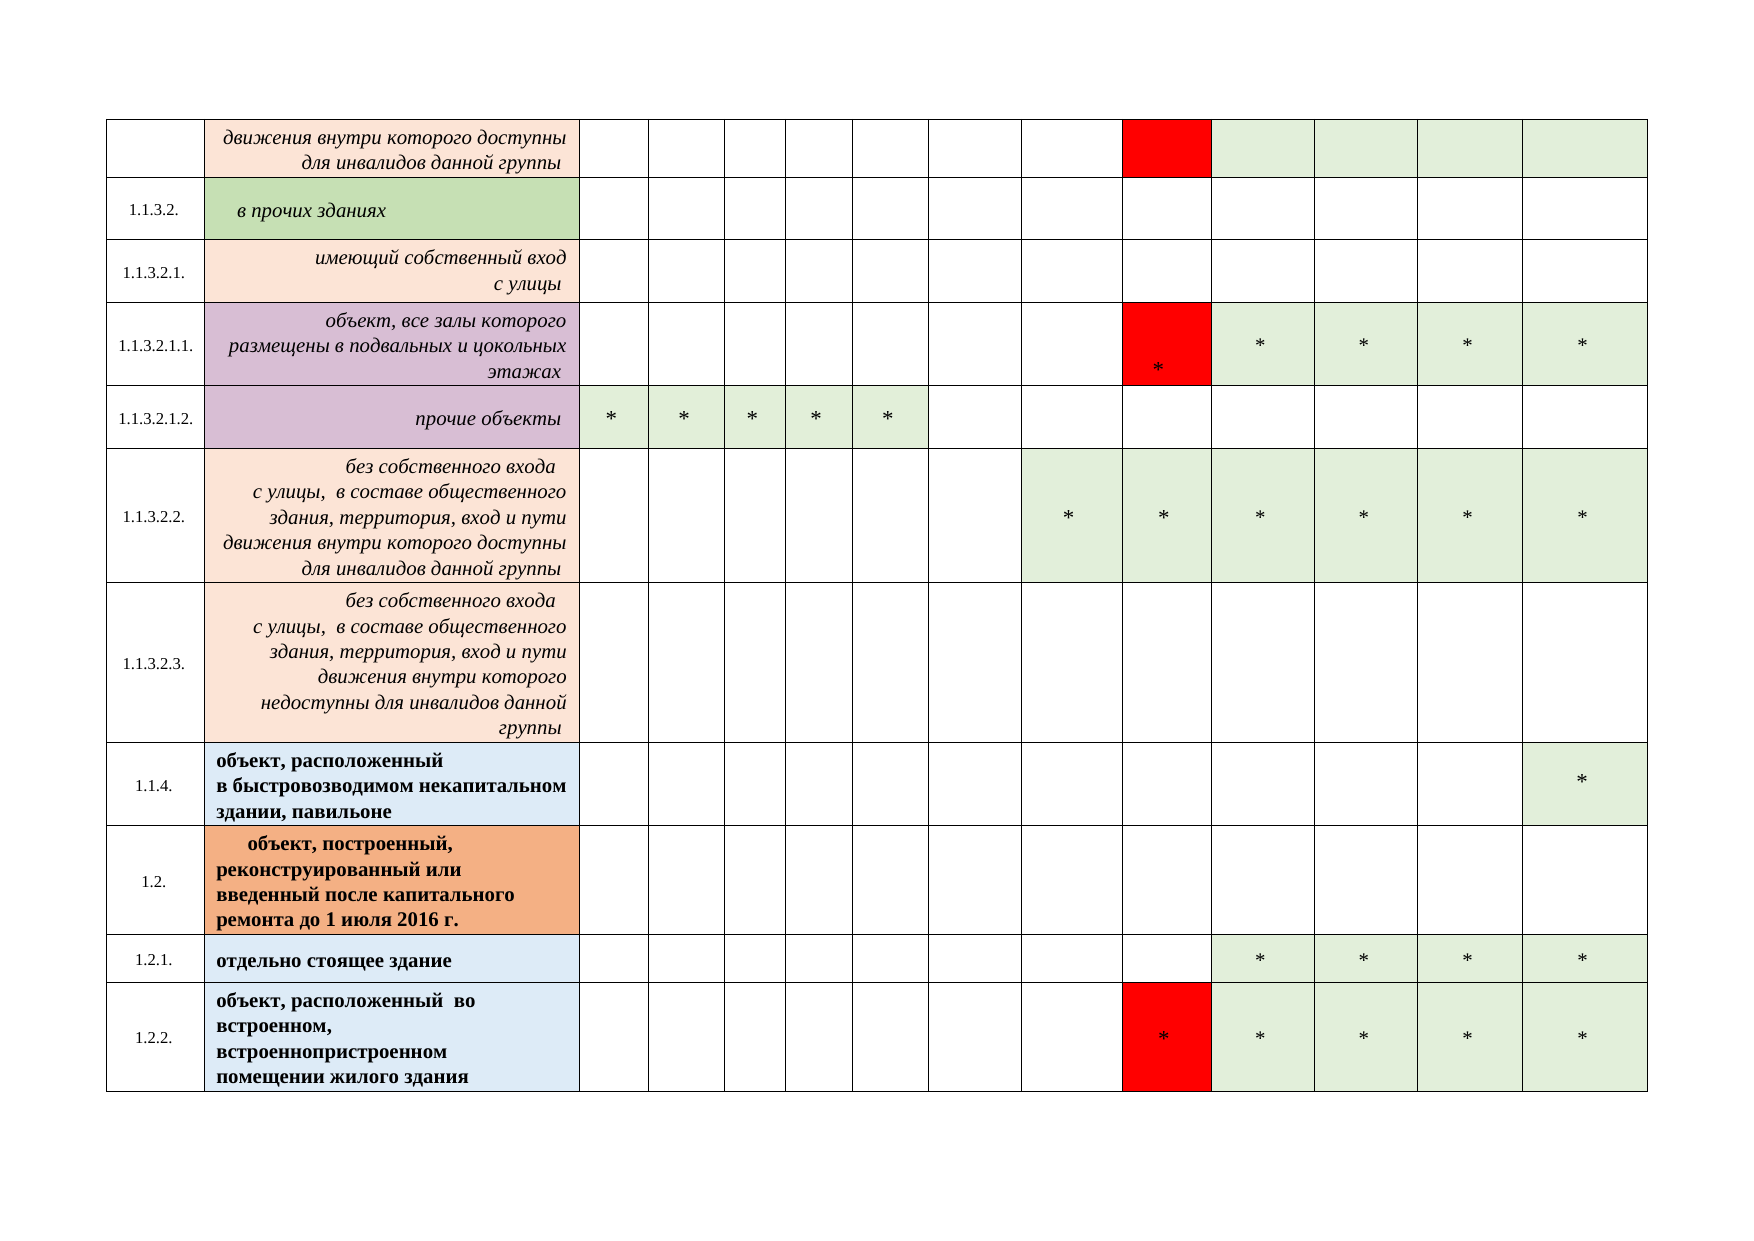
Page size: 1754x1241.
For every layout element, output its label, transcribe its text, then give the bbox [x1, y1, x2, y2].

table_cell [649, 935, 724, 982]
table_cell [580, 178, 648, 239]
table_cell 1.1.3.2.1.1. [107, 303, 204, 385]
table_cell [1123, 935, 1211, 982]
table_header [725, 120, 785, 177]
table_header [853, 120, 928, 177]
table_cell [853, 583, 928, 742]
table_cell [1123, 583, 1211, 742]
table_cell [1212, 178, 1314, 239]
table_cell * [1123, 449, 1211, 582]
table_cell [1418, 743, 1522, 825]
table_cell [1022, 983, 1122, 1091]
table_cell [1523, 240, 1647, 302]
table_cell * [1523, 449, 1647, 582]
table_cell [580, 303, 648, 385]
table_cell прочие объекты [205, 386, 579, 448]
table_cell [853, 449, 928, 582]
table_cell объект, расположенный в быстровозводимом некапитальном здании, павильоне [205, 743, 579, 825]
table_cell [580, 743, 648, 825]
table_cell * [1315, 303, 1417, 385]
table_cell [786, 449, 852, 582]
table_cell [580, 240, 648, 302]
table_header движения внутри которого доступны для инвалидов данной группы [205, 120, 579, 177]
table_cell отдельно стоящее здание [205, 935, 579, 982]
table_cell [1315, 178, 1417, 239]
table_cell [1022, 240, 1122, 302]
table_cell [1022, 583, 1122, 742]
table_cell * [1315, 935, 1417, 982]
table_cell * [1523, 303, 1647, 385]
table_cell [580, 583, 648, 742]
table_cell [1418, 826, 1522, 934]
table_cell [725, 826, 785, 934]
table_cell 1.2.2. [107, 983, 204, 1091]
table_cell 1.1.3.2. [107, 178, 204, 239]
table_cell [1022, 935, 1122, 982]
table_cell [725, 240, 785, 302]
table_cell * [1022, 449, 1122, 582]
table_cell объект, все залы которого размещены в подвальных и цокольных этажах [205, 303, 579, 385]
table_cell [649, 240, 724, 302]
table_cell [649, 826, 724, 934]
table_cell 1.1.3.2.2. [107, 449, 204, 582]
table_cell [929, 386, 1021, 448]
table_cell [1123, 826, 1211, 934]
table_cell [1212, 386, 1314, 448]
table_cell [1123, 386, 1211, 448]
table_cell [725, 743, 785, 825]
table_cell [1022, 178, 1122, 239]
table_cell [1418, 583, 1522, 742]
table_cell [853, 826, 928, 934]
table_cell без собственного входа с улицы, в составе общественного здания, территория, вход и пути движения внутри которого недоступны для инвалидов данной группы [205, 583, 579, 742]
table_cell [580, 983, 648, 1091]
table_cell [929, 743, 1021, 825]
table_cell [1523, 583, 1647, 742]
table_cell [1315, 583, 1417, 742]
table_cell [1022, 826, 1122, 934]
table_cell [929, 935, 1021, 982]
table_cell [1212, 826, 1314, 934]
table_header [1315, 120, 1417, 177]
table_cell * [1123, 303, 1211, 385]
table_cell [853, 983, 928, 1091]
table_cell [1123, 240, 1211, 302]
table_cell [929, 178, 1021, 239]
table_cell [1523, 826, 1647, 934]
table_cell [725, 303, 785, 385]
table_cell [580, 826, 648, 934]
table_cell * [1212, 983, 1314, 1091]
table_cell объект, расположенный во встроенном, встроеннопристроенном помещении жилого здания [205, 983, 579, 1091]
table_cell * [1315, 449, 1417, 582]
table_cell [786, 743, 852, 825]
table_cell в прочих зданиях [205, 178, 579, 239]
table_cell [649, 743, 724, 825]
table_header [107, 120, 204, 177]
table_cell [929, 583, 1021, 742]
table_cell [786, 826, 852, 934]
table_cell * [1123, 983, 1211, 1091]
table_cell [580, 935, 648, 982]
table_cell 1.2. [107, 826, 204, 934]
table_cell * [580, 386, 648, 448]
table_cell [853, 178, 928, 239]
table_cell [1212, 743, 1314, 825]
table_cell 1.1.3.2.1. [107, 240, 204, 302]
table_cell [853, 303, 928, 385]
table_cell [1523, 178, 1647, 239]
table_header [1523, 120, 1647, 177]
table_header [1418, 120, 1522, 177]
table_cell * [853, 386, 928, 448]
table_cell [649, 583, 724, 742]
table_cell [1212, 583, 1314, 742]
table_cell [786, 935, 852, 982]
table_header [786, 120, 852, 177]
table_cell * [1418, 449, 1522, 582]
table_cell 1.2.1. [107, 935, 204, 982]
table_cell * [786, 386, 852, 448]
table_cell [1022, 303, 1122, 385]
table_cell [725, 583, 785, 742]
table_cell [1123, 743, 1211, 825]
table_cell [649, 178, 724, 239]
table_header [1123, 120, 1211, 177]
table_cell [929, 303, 1021, 385]
table_cell 1.1.3.2.1.2. [107, 386, 204, 448]
table_cell [1418, 386, 1522, 448]
table_cell * [1418, 303, 1522, 385]
table_cell * [1212, 449, 1314, 582]
table_cell [786, 178, 852, 239]
table_cell [725, 449, 785, 582]
table_cell [649, 303, 724, 385]
table_cell [1022, 386, 1122, 448]
table_cell [1315, 386, 1417, 448]
table_cell [1212, 240, 1314, 302]
table_cell [853, 240, 928, 302]
table_cell [725, 935, 785, 982]
table_cell [853, 743, 928, 825]
table_cell * [1523, 935, 1647, 982]
table_cell [929, 983, 1021, 1091]
table_cell [1523, 386, 1647, 448]
table_cell [1315, 743, 1417, 825]
table_cell [929, 240, 1021, 302]
table_header [649, 120, 724, 177]
table_cell [725, 178, 785, 239]
table_cell [929, 449, 1021, 582]
table_cell * [1418, 983, 1522, 1091]
table_cell 1.1.4. [107, 743, 204, 825]
table_cell имеющий собственный вход с улицы [205, 240, 579, 302]
table_cell * [725, 386, 785, 448]
table_cell * [1523, 983, 1647, 1091]
table_cell * [1315, 983, 1417, 1091]
table_header [1212, 120, 1314, 177]
table_cell * [649, 386, 724, 448]
table_cell [1418, 178, 1522, 239]
table_header [580, 120, 648, 177]
table_cell [1123, 178, 1211, 239]
table_cell [725, 983, 785, 1091]
table_header [929, 120, 1021, 177]
table_header [1022, 120, 1122, 177]
table_cell 1.1.3.2.3. [107, 583, 204, 742]
table_cell без собственного входа с улицы, в составе общественного здания, территория, вход и пути движения внутри которого доступны для инвалидов данной группы [205, 449, 579, 582]
table_cell [786, 983, 852, 1091]
table_cell [649, 449, 724, 582]
table_cell [786, 240, 852, 302]
table_cell [853, 935, 928, 982]
table_cell объект, построенный, реконструированный или введенный после капитального ремонта до 1 июля 2016 г. [205, 826, 579, 934]
table_cell [1315, 826, 1417, 934]
table_cell [1315, 240, 1417, 302]
table_cell * [1212, 935, 1314, 982]
table_cell [929, 826, 1021, 934]
table_cell * [1523, 743, 1647, 825]
table_cell [786, 303, 852, 385]
table_cell * [1212, 303, 1314, 385]
table_cell [1022, 743, 1122, 825]
table_cell * [1418, 935, 1522, 982]
table_cell [649, 983, 724, 1091]
table_cell [1418, 240, 1522, 302]
table_cell [580, 449, 648, 582]
table_cell [786, 583, 852, 742]
